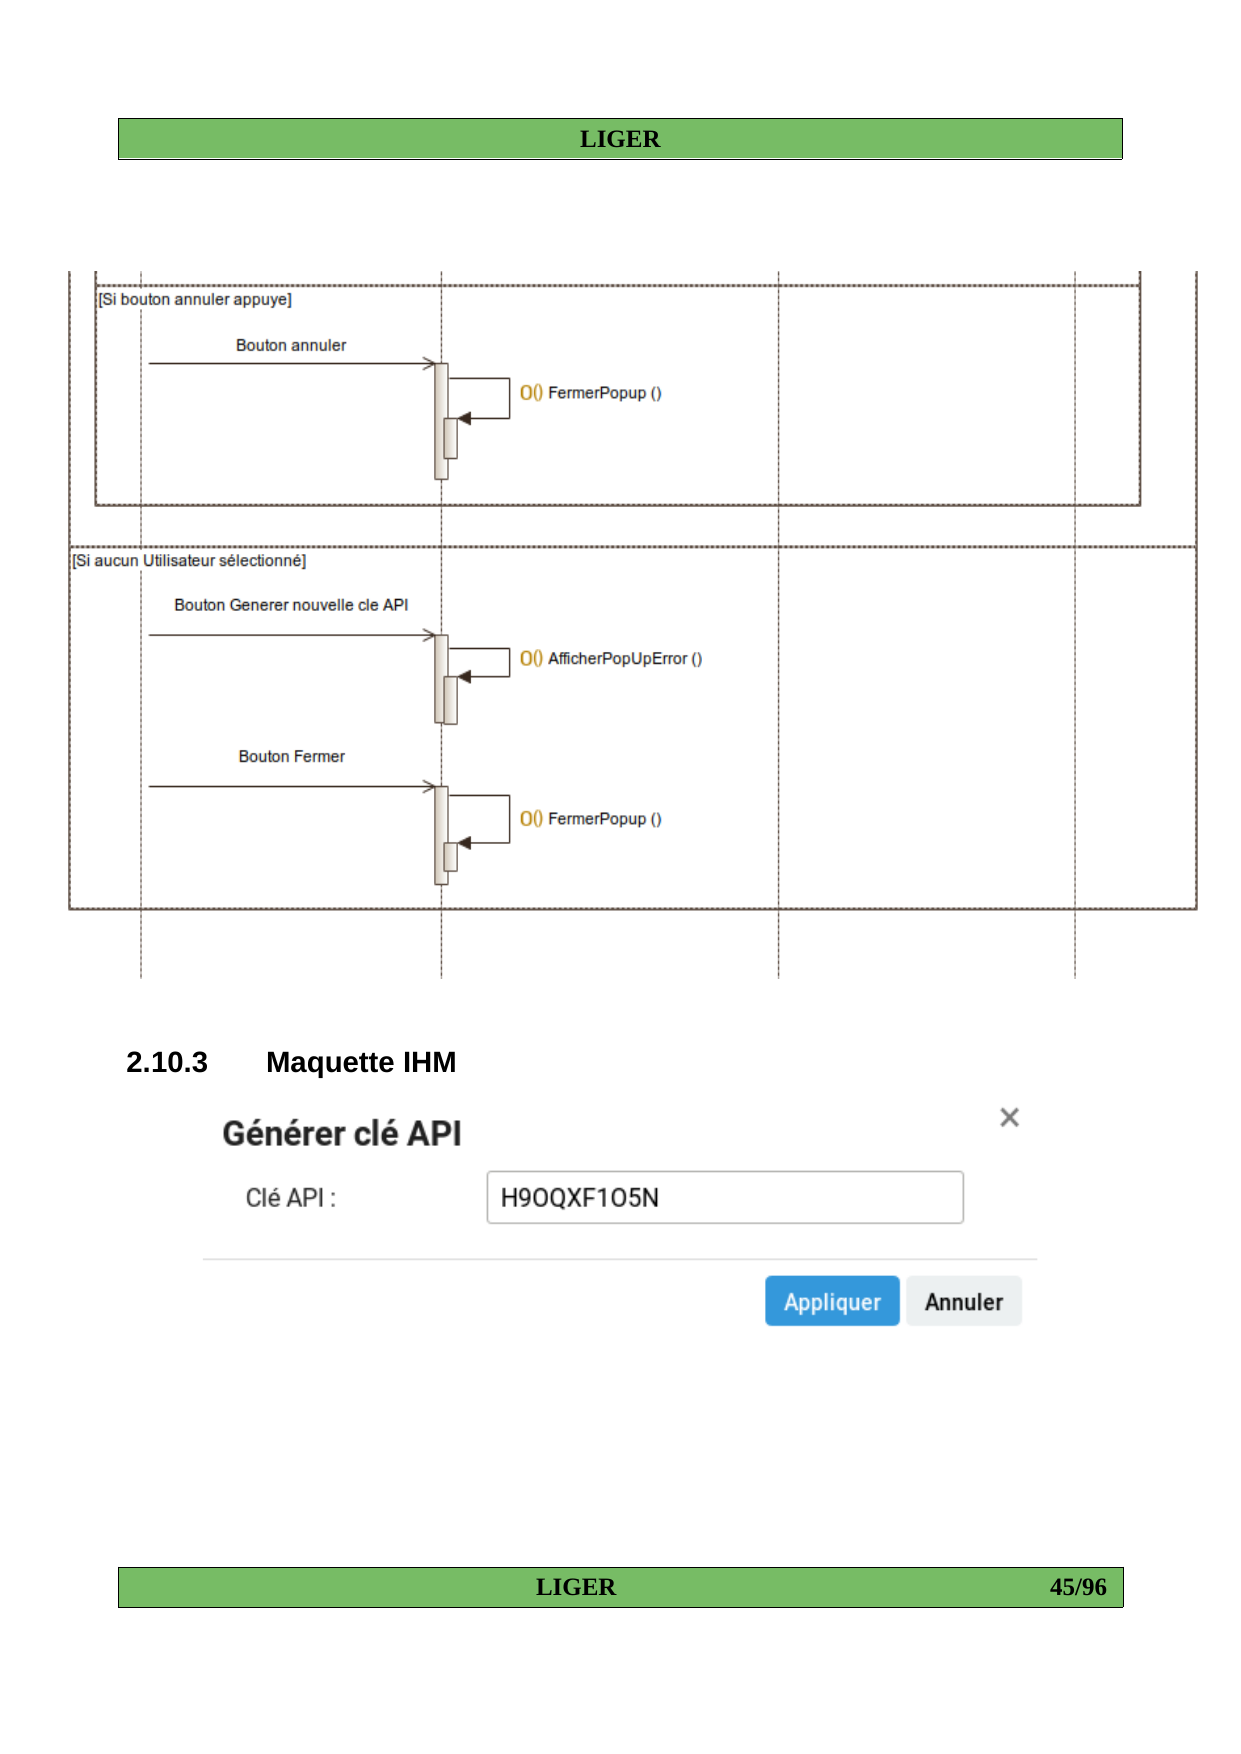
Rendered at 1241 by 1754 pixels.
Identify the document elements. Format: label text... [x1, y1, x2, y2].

picture [29, 271, 1211, 979]
subtitle Maquette IHM [118, 1045, 1122, 1079]
picture [202, 1091, 1038, 1345]
